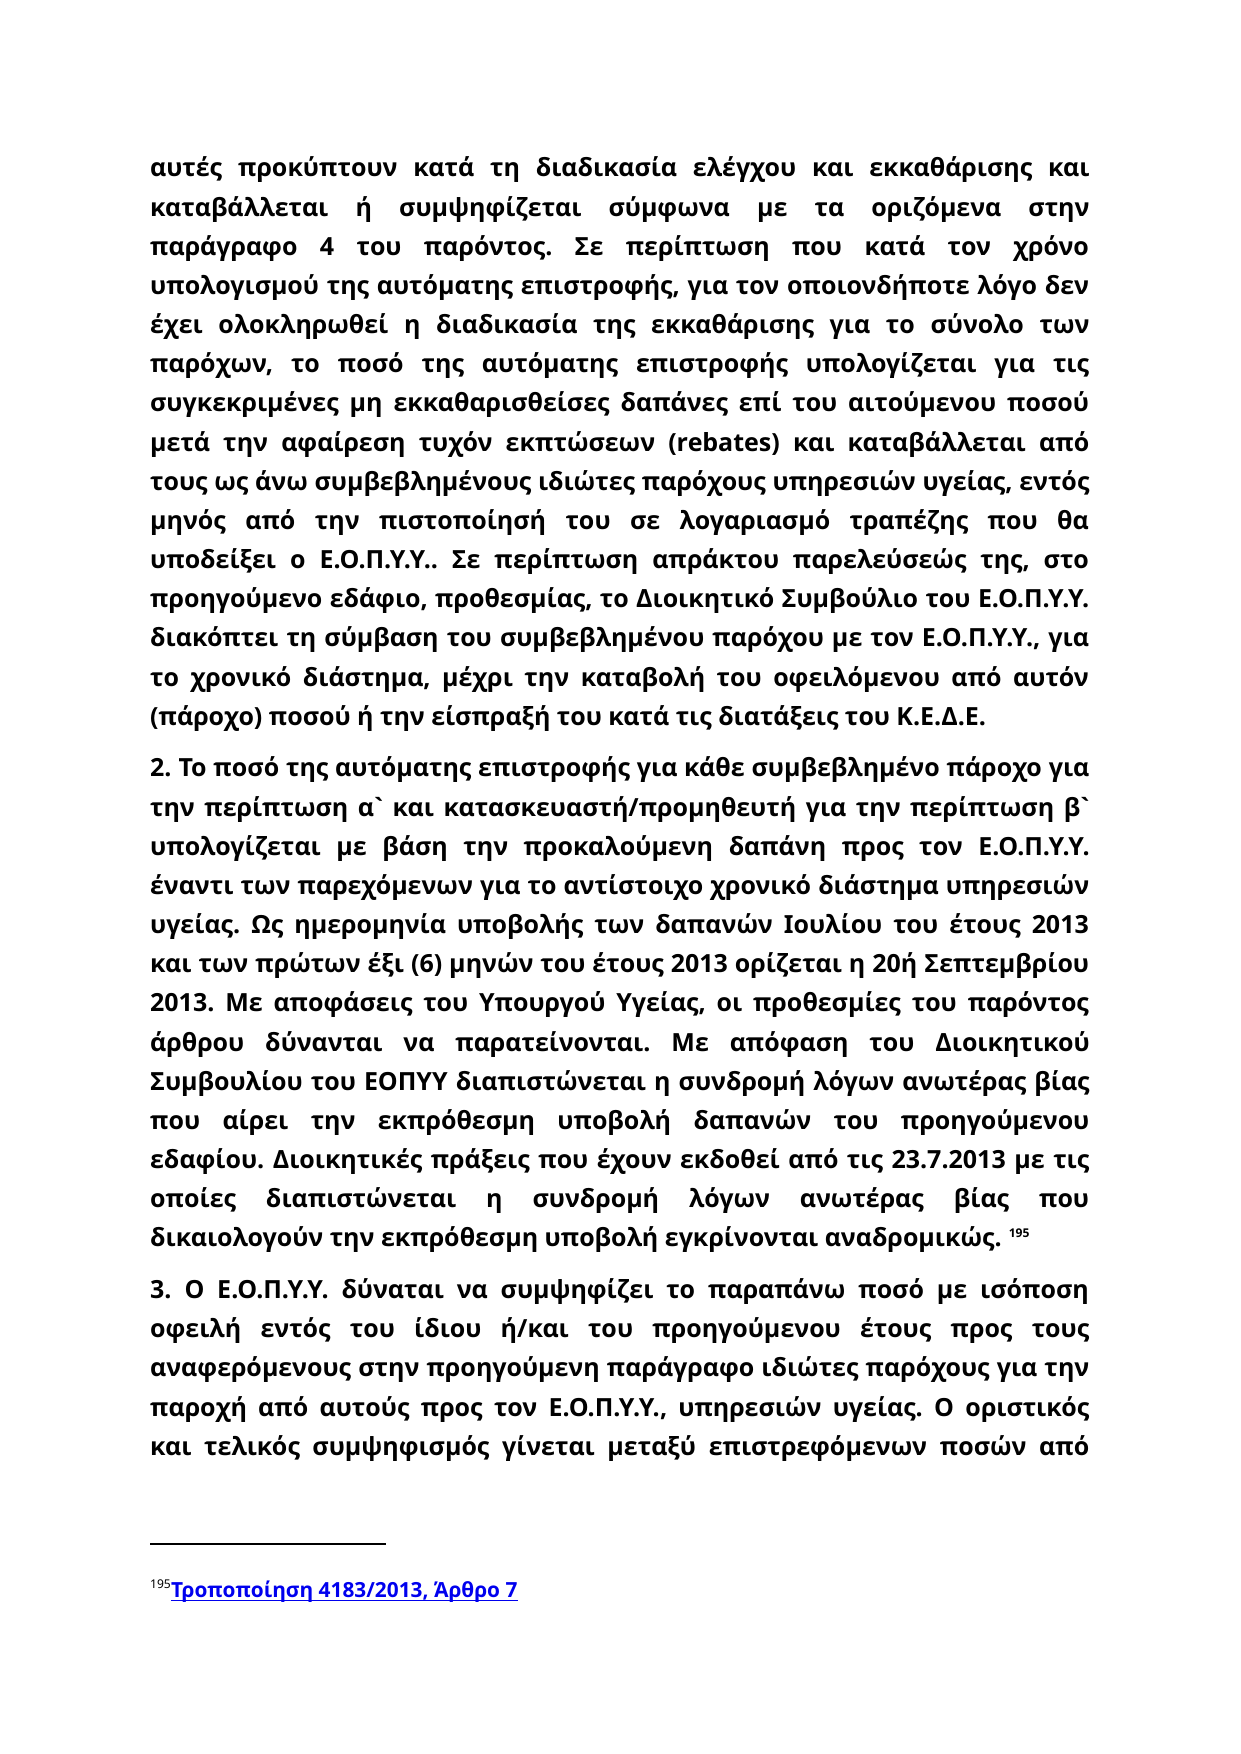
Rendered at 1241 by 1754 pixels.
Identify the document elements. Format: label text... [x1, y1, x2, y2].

text Τροποποίηση 4183/2013, Άρθρο 7 [150, 1576, 1090, 1604]
text 3. Ο Ε.Ο.Π.Υ.Υ. δύναται να συμψηφίζει το παραπάνω ποσό με ισόποση οφειλή εντός του ίδιου ή/και του προηγούμενου έτους προς τους αναφερόμενους στην προηγούμενη παράγραφο ιδιώτες παρόχους για την παροχή από αυτούς προς τον Ε.Ο.Π.Υ.Υ., υπηρεσιών υγείας. Ο οριστικός και τελικός συμψηφισμός γίνεται μεταξύ επιστρεφόμενων ποσών από [150, 1272, 1090, 1462]
text 2. Το ποσό της αυτόματης επιστροφής για κάθε συμβεβλημένο πάροχο για την περίπτωση α` και κατασκευαστή/προμηθευτή για την περίπτωση β` υπολογίζεται με βάση την προκαλούμενη δαπάνη προς τον Ε.Ο.Π.Υ.Υ. έναντι των παρεχόμενων για το αντίστοιχο χρονικό διάστημα υπηρεσιών υγείας. Ως ημερομηνία υποβολής των δαπανών Ιουλίου του έτους 2013 και των πρώτων έξι (6) μηνών του έτους 2013 ορίζεται η 20ή Σεπτεμβρίου 2013. Με αποφάσεις του Υπουργού Υγείας, οι προθεσμίες του παρόντος άρθρου δύνανται να παρατείνονται. Με απόφαση του Διοικητικού Συμβουλίου του ΕΟΠΥΥ διαπιστώνεται η συνδρομή λόγων ανωτέρας βίας που αίρει την εκπρόθεσμη υποβολή δαπανών του προηγούμενου εδαφίου. Διοικητικές πράξεις που έχουν εκδοθεί από τις 23.7.2013 με τις οποίες διαπιστώνεται η συνδρομή λόγων ανωτέρας βίας που δικαιολογούν την εκπρόθεσμη υποβολή εγκρίνονται αναδρομικώς. [150, 750, 1090, 1254]
text αυτές προκύπτουν κατά τη διαδικασία ελέγχου και εκκαθάρισης και καταβάλλεται ή συμψηφίζεται σύμφωνα με τα οριζόμενα στην παράγραφο 4 του παρόντος. Σε περίπτωση που κατά τον χρόνο υπολογισμού της αυτόματης επιστροφής, για τον οποιονδήποτε λόγο δεν έχει ολοκληρωθεί η διαδικασία της εκκαθάρισης για το σύνολο των παρόχων, το ποσό της αυτόματης επιστροφής υπολογίζεται για τις συγκεκριμένες μη εκκαθαρισθείσες δαπάνες επί του αιτούμενου ποσού μετά την αφαίρεση τυχόν εκπτώσεων (rebates) και καταβάλλεται από τους ως άνω συμβεβλημένους ιδιώτες παρόχους υπηρεσιών υγείας, εντός μηνός από την πιστοποίησή του σε λογαριασμό τραπέζης που θα υποδείξει ο Ε.Ο.Π.Υ.Υ.. Σε περίπτωση απράκτου παρελεύσεώς της, στο προηγούμενο εδάφιο, προθεσμίας, το Διοικητικό Συμβούλιο του Ε.Ο.Π.Υ.Υ. διακόπτει τη σύμβαση του συμβεβλημένου παρόχου με τον Ε.Ο.Π.Υ.Υ., για το χρονικό διάστημα, μέχρι την καταβολή του οφειλόμενου από αυτόν (πάροχο) ποσού ή την είσπραξή του κατά τις διατάξεις του Κ.Ε.Δ.Ε. [150, 150, 1090, 732]
